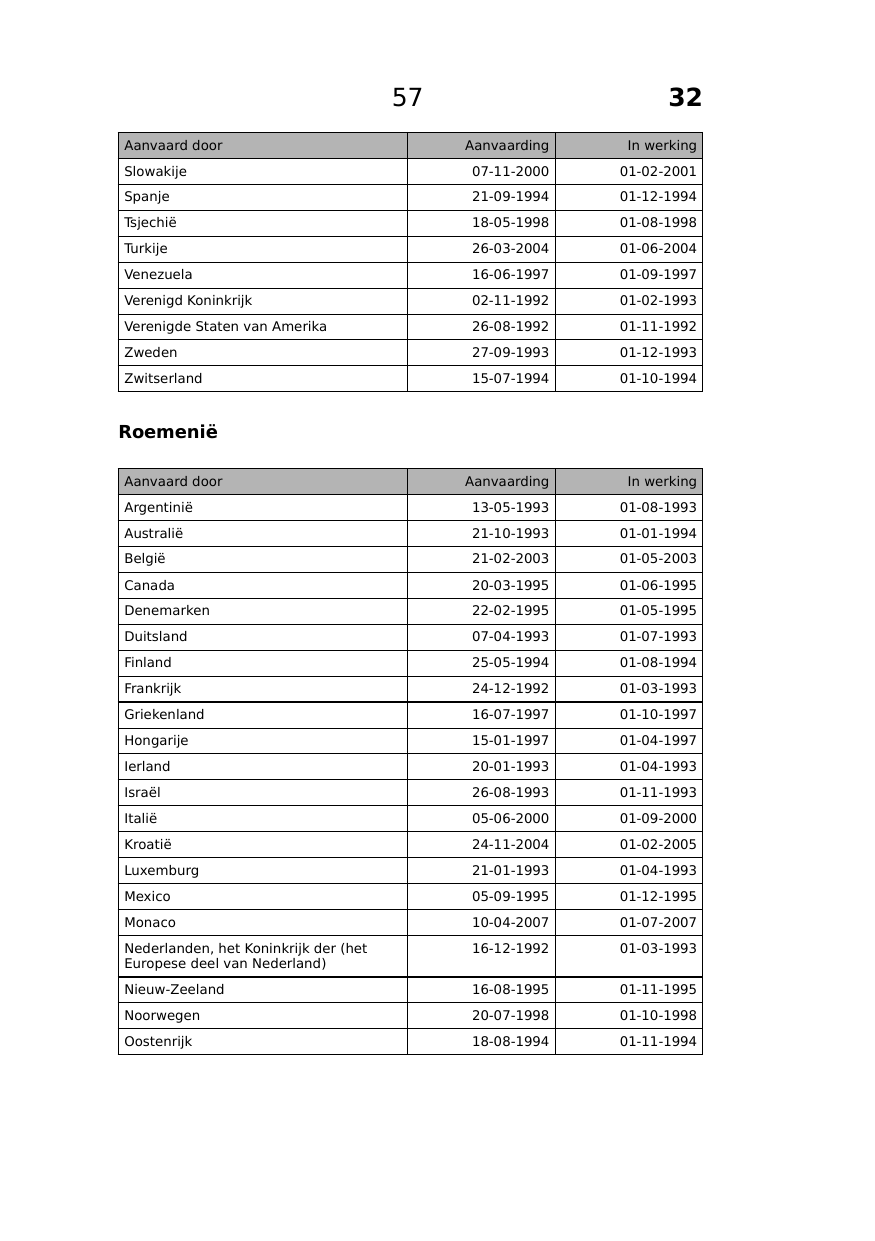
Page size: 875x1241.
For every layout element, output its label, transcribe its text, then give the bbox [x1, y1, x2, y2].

table_cell 16-06-1997 [408, 263, 555, 287]
table_cell 22-02-1995 [408, 599, 555, 624]
table_cell Frankrijk [119, 677, 407, 701]
table_cell 21-09-1994 [408, 185, 555, 210]
table_cell 01-04-1993 [556, 858, 702, 883]
table_cell 15-01-1997 [408, 729, 555, 753]
table_cell 27-09-1993 [408, 340, 555, 365]
table_cell Monaco [119, 910, 407, 935]
table_cell 02-11-1992 [408, 289, 555, 313]
table_cell 21-02-2003 [408, 547, 555, 572]
table_cell 01-06-2004 [556, 237, 702, 262]
table_cell 01-11-1994 [556, 1029, 702, 1054]
table_cell 01-01-1994 [556, 521, 702, 546]
table_cell Argentinië [119, 495, 407, 520]
table_cell 01-06-1995 [556, 573, 702, 598]
table_cell Noorwegen [119, 1003, 407, 1028]
table_cell Denemarken [119, 599, 407, 624]
table_cell 01-10-1998 [556, 1003, 702, 1028]
table_cell 01-02-2005 [556, 832, 702, 857]
table_cell Turkije [119, 237, 407, 262]
table_header In werking [556, 469, 702, 494]
subtitle Roemenië [118, 422, 703, 443]
table_cell Canada [119, 573, 407, 598]
table_cell Tsjechië [119, 211, 407, 236]
table_cell 01-05-1995 [556, 599, 702, 624]
table_cell 18-08-1994 [408, 1029, 555, 1054]
table_cell 01-11-1993 [556, 780, 702, 805]
table_cell Verenigd Koninkrijk [119, 289, 407, 313]
table_header Aanvaarding [408, 133, 555, 158]
table_cell 16-08-1995 [408, 978, 555, 1002]
table_cell 01-02-2001 [556, 159, 702, 184]
table_header Aanvaard door [119, 133, 407, 158]
table_cell 01-10-1994 [556, 366, 702, 391]
table_cell 01-08-1993 [556, 495, 702, 520]
table_cell Finland [119, 651, 407, 676]
table_cell 01-05-2003 [556, 547, 702, 572]
table_cell 01-02-1993 [556, 289, 702, 313]
table_cell 01-08-1998 [556, 211, 702, 236]
table_cell 05-09-1995 [408, 884, 555, 909]
table_cell 01-12-1994 [556, 185, 702, 210]
table_cell 01-10-1997 [556, 703, 702, 727]
table_cell 25-05-1994 [408, 651, 555, 676]
table_cell Zweden [119, 340, 407, 365]
table_cell Venezuela [119, 263, 407, 287]
table_cell Nieuw-Zeeland [119, 978, 407, 1002]
table_cell 24-12-1992 [408, 677, 555, 701]
table_cell 07-11-2000 [408, 159, 555, 184]
table_cell 01-03-1993 [556, 677, 702, 701]
table_cell Duitsland [119, 625, 407, 649]
table_cell 21-10-1993 [408, 521, 555, 546]
table_cell 07-04-1993 [408, 625, 555, 649]
table_cell Kroatië [119, 832, 407, 857]
table_cell Luxemburg [119, 858, 407, 883]
table_cell 01-04-1993 [556, 754, 702, 779]
table_cell Ierland [119, 754, 407, 779]
table_cell 20-07-1998 [408, 1003, 555, 1028]
table_cell 01-12-1995 [556, 884, 702, 909]
table_cell 01-03-1993 [556, 936, 702, 976]
table_cell Mexico [119, 884, 407, 909]
table_cell België [119, 547, 407, 572]
table_cell 26-08-1992 [408, 315, 555, 339]
table_cell 18-05-1998 [408, 211, 555, 236]
table_header Aanvaarding [408, 469, 555, 494]
table_cell 05-06-2000 [408, 806, 555, 831]
table_cell 01-04-1997 [556, 729, 702, 753]
table_cell 24-11-2004 [408, 832, 555, 857]
table_cell 01-07-1993 [556, 625, 702, 649]
table_cell 01-08-1994 [556, 651, 702, 676]
table_cell 01-07-2007 [556, 910, 702, 935]
table_cell Oostenrijk [119, 1029, 407, 1054]
table_cell Zwitserland [119, 366, 407, 391]
table_cell 20-03-1995 [408, 573, 555, 598]
table_cell 01-09-2000 [556, 806, 702, 831]
table_cell 01-11-1995 [556, 978, 702, 1002]
table_cell Israël [119, 780, 407, 805]
table_cell Hongarije [119, 729, 407, 753]
table_cell 01-12-1993 [556, 340, 702, 365]
table_cell 26-03-2004 [408, 237, 555, 262]
table_cell 01-11-1992 [556, 315, 702, 339]
table_cell Australië [119, 521, 407, 546]
table_cell 20-01-1993 [408, 754, 555, 779]
table_cell Griekenland [119, 703, 407, 727]
table_cell 21-01-1993 [408, 858, 555, 883]
table_cell 01-09-1997 [556, 263, 702, 287]
table_cell 16-12-1992 [408, 936, 555, 976]
table_cell 26-08-1993 [408, 780, 555, 805]
table_cell Spanje [119, 185, 407, 210]
table_header Aanvaard door [119, 469, 407, 494]
table_cell Italië [119, 806, 407, 831]
table_cell 10-04-2007 [408, 910, 555, 935]
table_cell 16-07-1997 [408, 703, 555, 727]
table_cell 13-05-1993 [408, 495, 555, 520]
table_cell Nederlanden, het Koninkrijk der (het Europese deel van Nederland) [119, 936, 407, 976]
table_cell Verenigde Staten van Amerika [119, 315, 407, 339]
table_header In werking [556, 133, 702, 158]
table_cell 15-07-1994 [408, 366, 555, 391]
table_cell Slowakije [119, 159, 407, 184]
